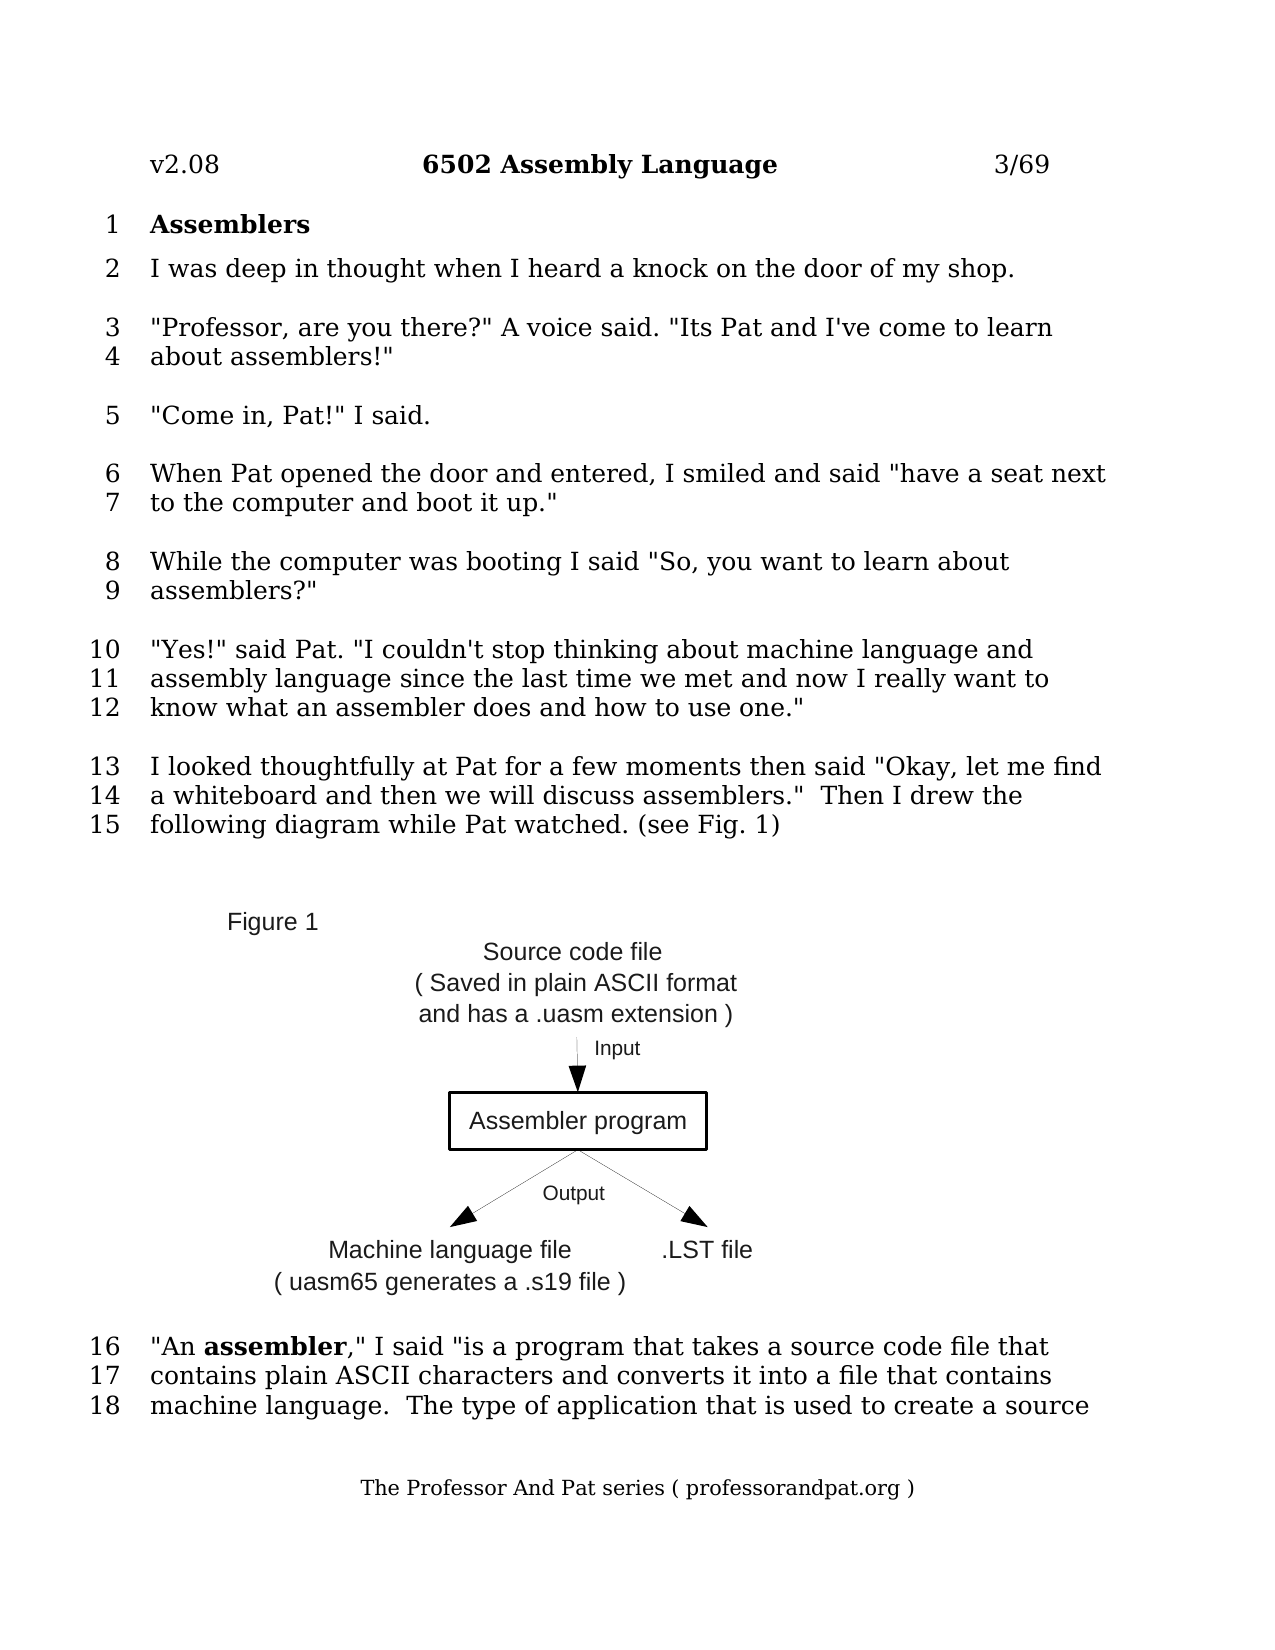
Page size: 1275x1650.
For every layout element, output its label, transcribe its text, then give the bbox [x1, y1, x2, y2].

text I looked thoughtfully at Pat for a few moments then said "Okay, let me find a whiteboard and then we will discuss assemblers." Then I drew the following diagram while Pat watched. (see Fig. 1) [150, 752, 1125, 840]
text "An assembler," I said "is a program that takes a source code file that contains plain ASCII characters and converts it into a file that contains machine language. The type of application that is used to create a source [150, 1332, 1125, 1420]
text "Yes!" said Pat. "I couldn't stop thinking about machine language and assembly language since the last time we met and now I really want to know what an assembler does and how to use one." [150, 635, 1125, 723]
subtitle Assemblers [150, 210, 1125, 239]
text While the computer was booting I said "So, you want to learn about assemblers?" [150, 547, 1125, 606]
text When Pat opened the door and entered, I smiled and said "have a seat next to the computer and boot it up." [150, 459, 1125, 518]
text "Come in, Pat!" I said. [150, 401, 1125, 430]
text "Professor, are you there?" A voice said. "Its Pat and I've come to learn about assemblers!" [150, 313, 1125, 372]
text I was deep in thought when I heard a knock on the door of my shop. [150, 254, 1125, 284]
